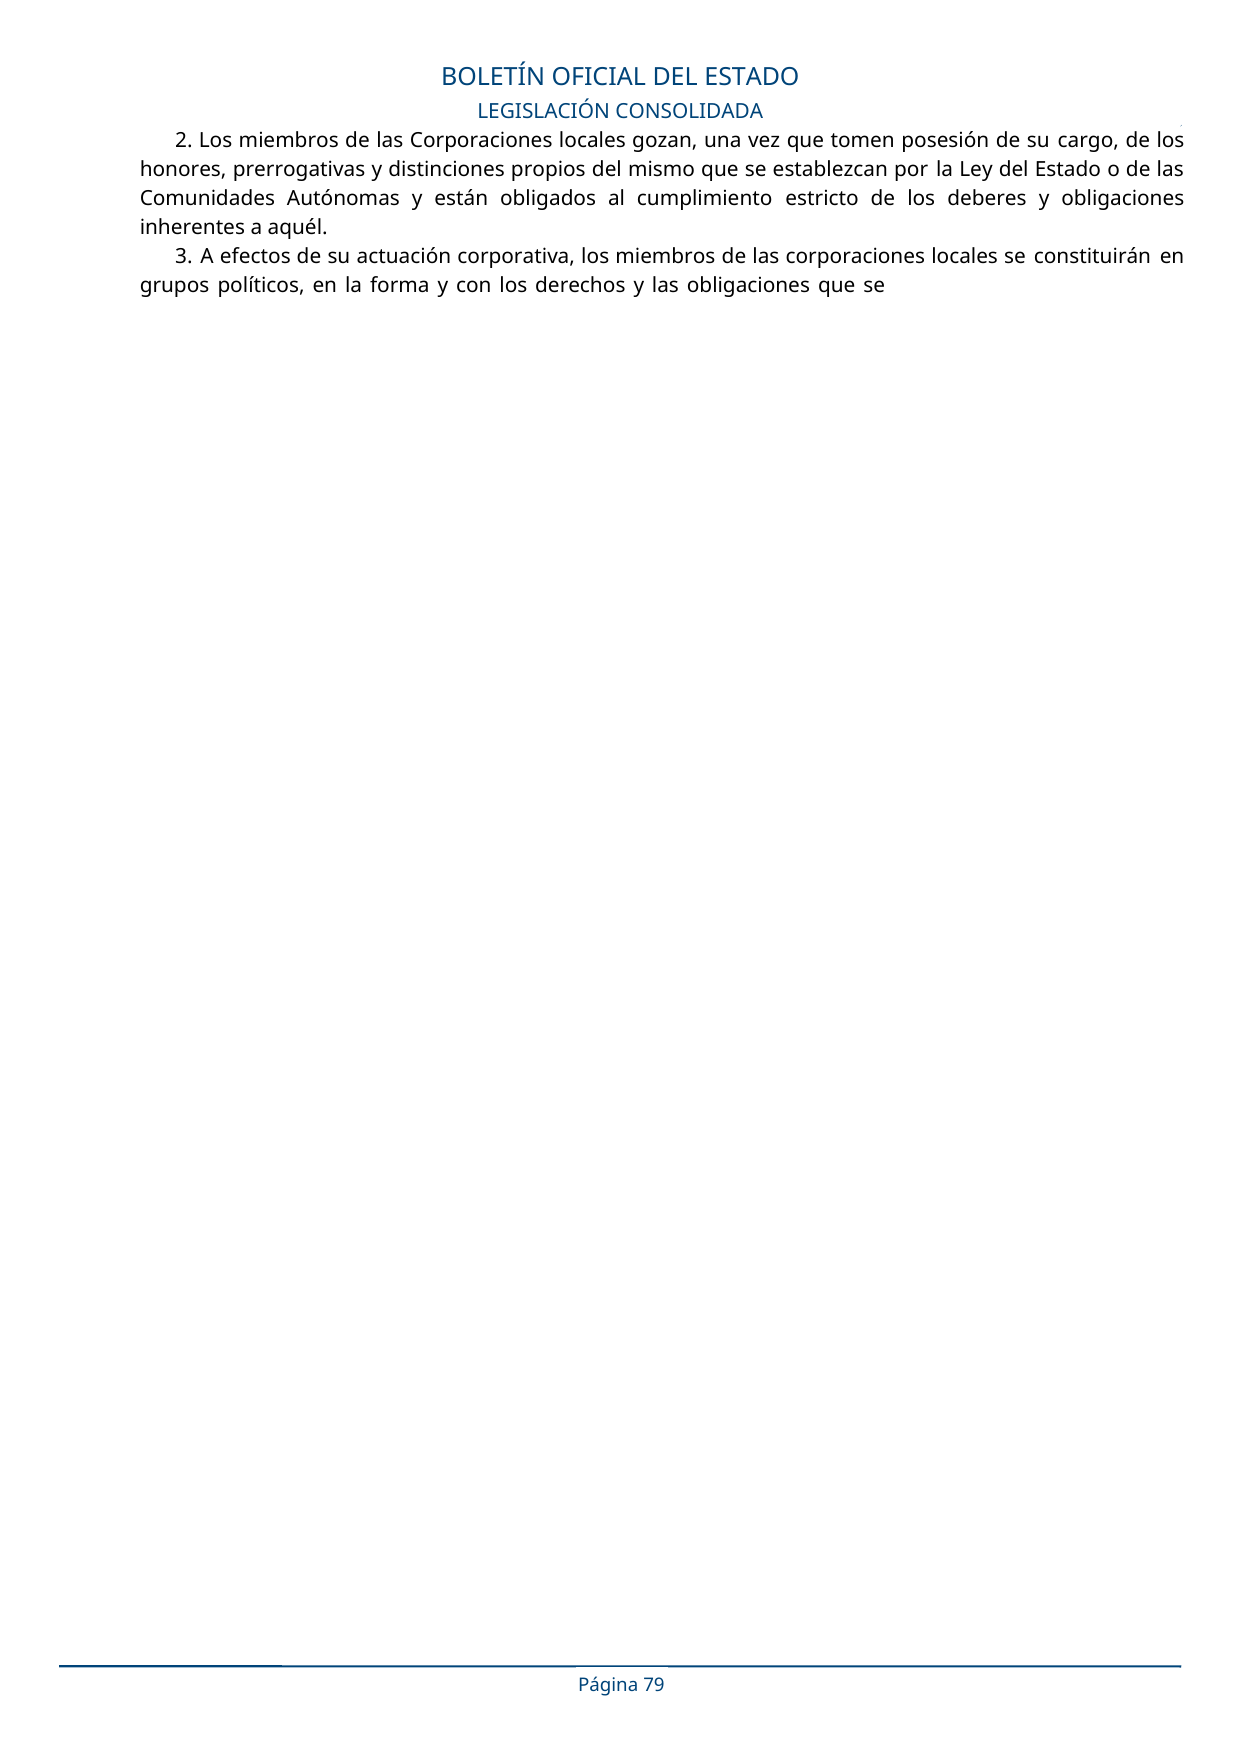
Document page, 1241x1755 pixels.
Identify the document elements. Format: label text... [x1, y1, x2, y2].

list Los miembros de las Corporaciones locales gozan, una vez que tomen posesión de su cargo, de los honores, prerrogativas y distinciones propios del mismo que se establezcan por la Ley del Estado o de las Comunidades Autónomas y están obligados al cumplimiento estricto de los deberes y obligaciones inherentes a aquél. [139, 125, 1184, 240]
list A efectos de su actuación corporativa, los miembros de las corporaciones locales se constituirán en grupos políticos, en la forma y con los derechos y las obligaciones que se [139, 241, 1184, 298]
